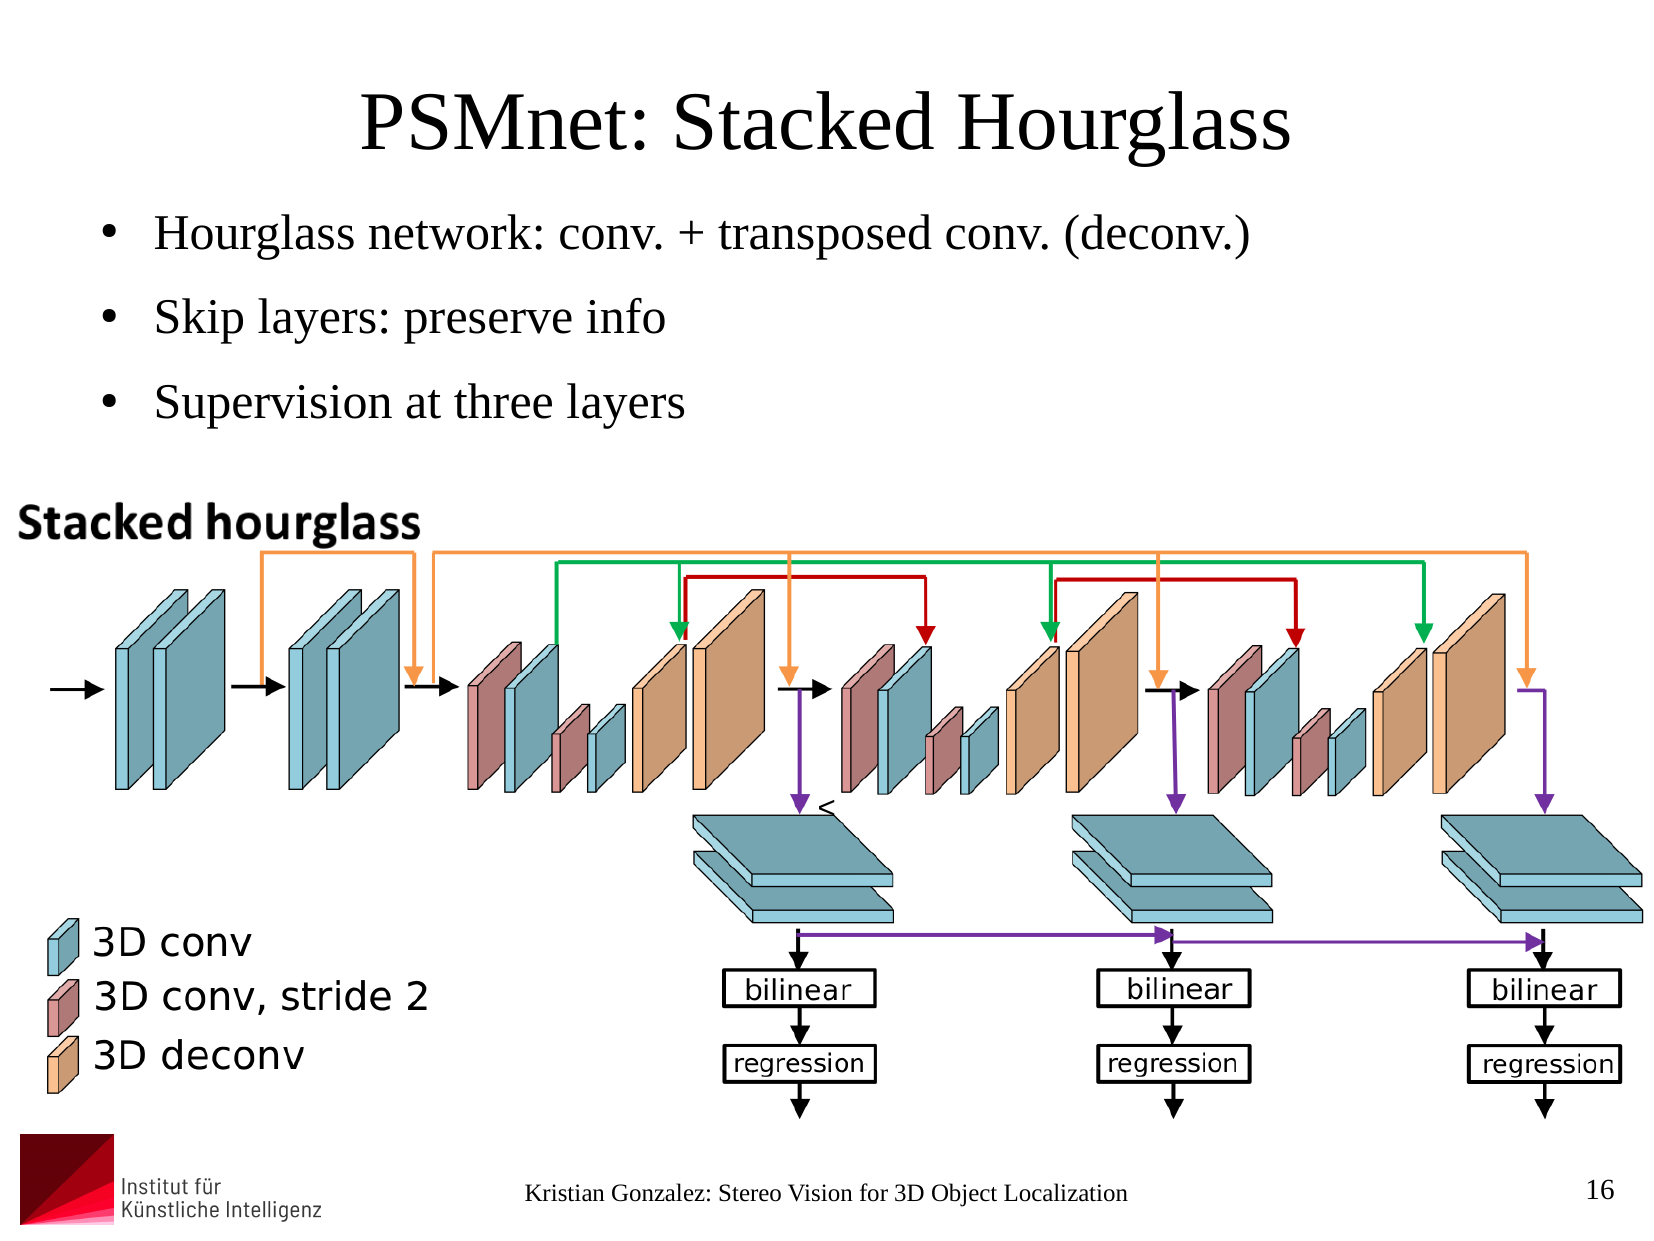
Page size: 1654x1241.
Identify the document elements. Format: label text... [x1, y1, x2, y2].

picture [9, 495, 1645, 1121]
picture [20, 1134, 321, 1225]
list Hourglass network: conv. + transposed conv. (deconv.) Skip layers: preserve info Supervision at three layers [82, 204, 1571, 495]
title PSMnet: Stacked Hourglass [170, 53, 1483, 189]
